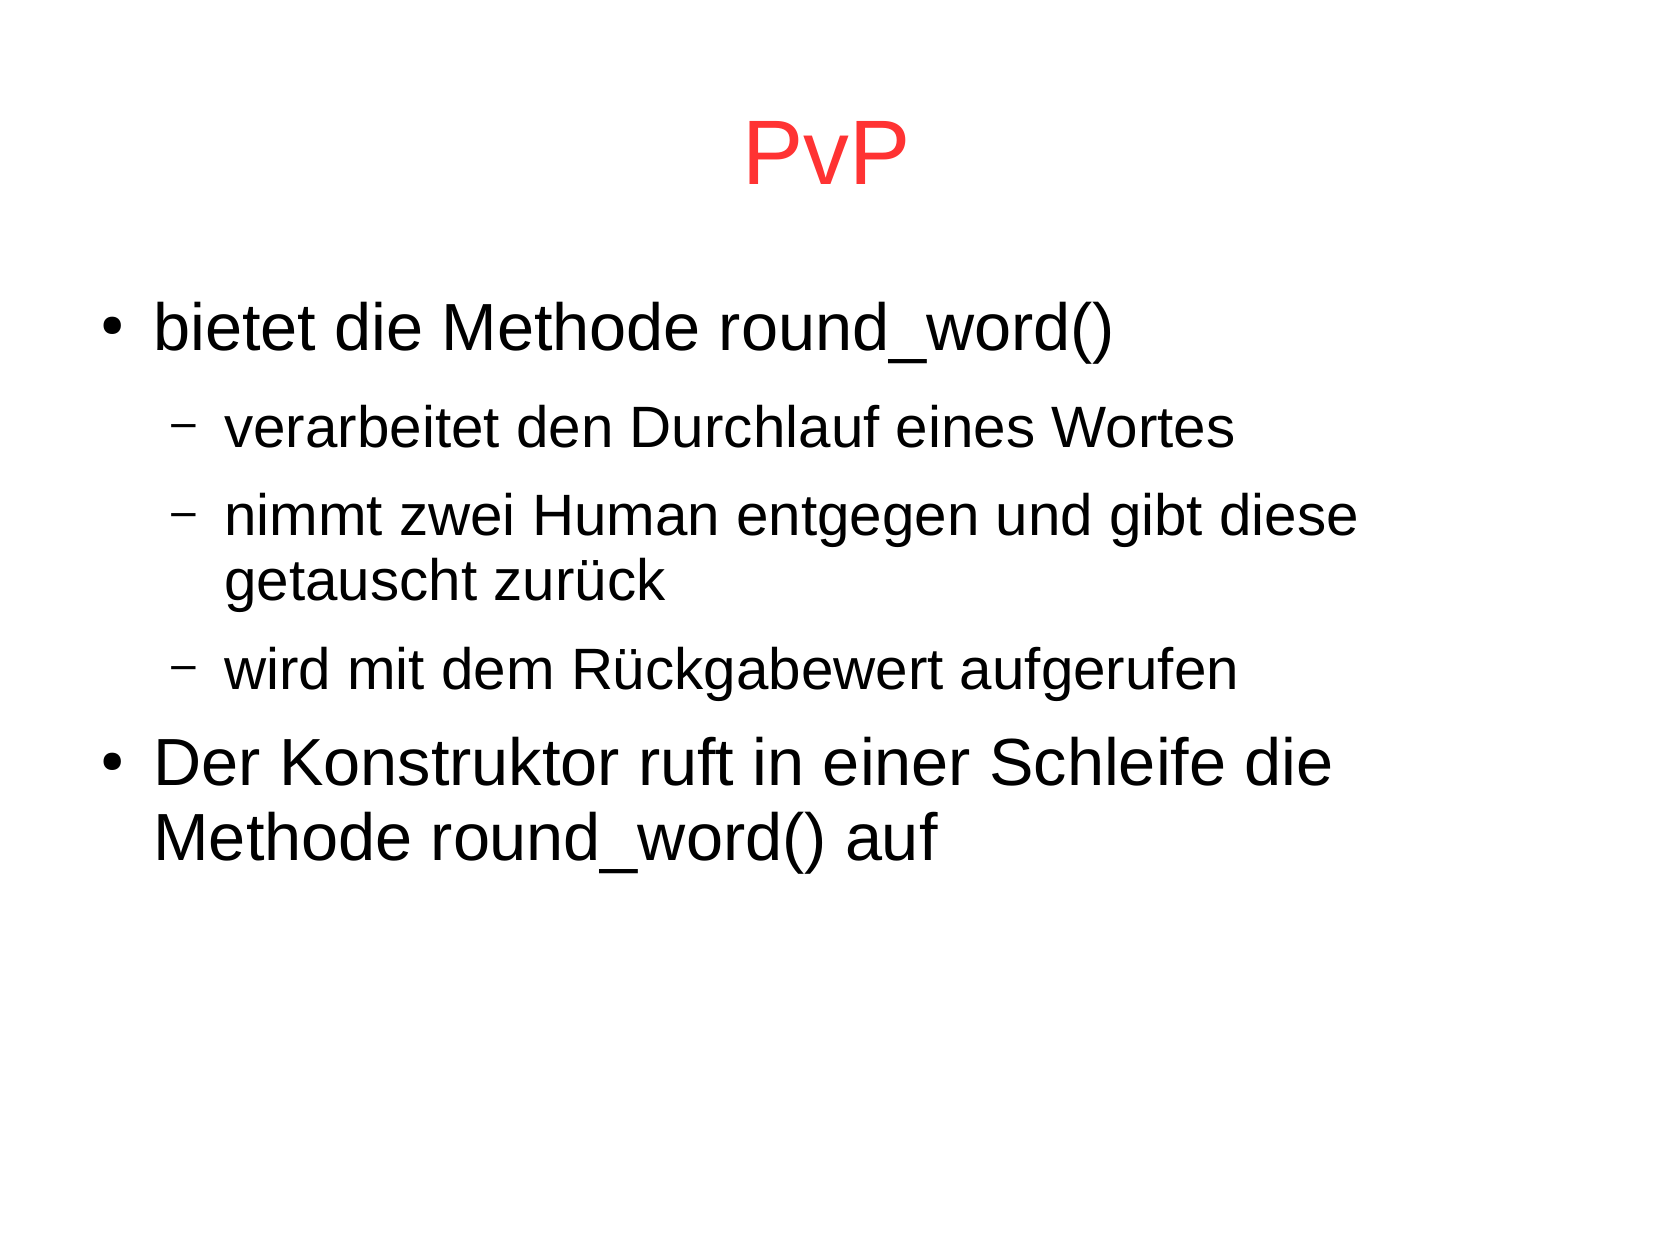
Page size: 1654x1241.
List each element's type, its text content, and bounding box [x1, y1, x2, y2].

title PvP [82, 49, 1571, 257]
list bietet die Methode round_word() verarbeitet den Durchlauf eines Wortes nimmt zwei Human entgegen und gibt diese getauscht zurück wird mit dem Rückgabewert aufgerufen Der Konstruktor ruft in einer Schleife die Methode round_word() auf [82, 290, 1571, 1010]
